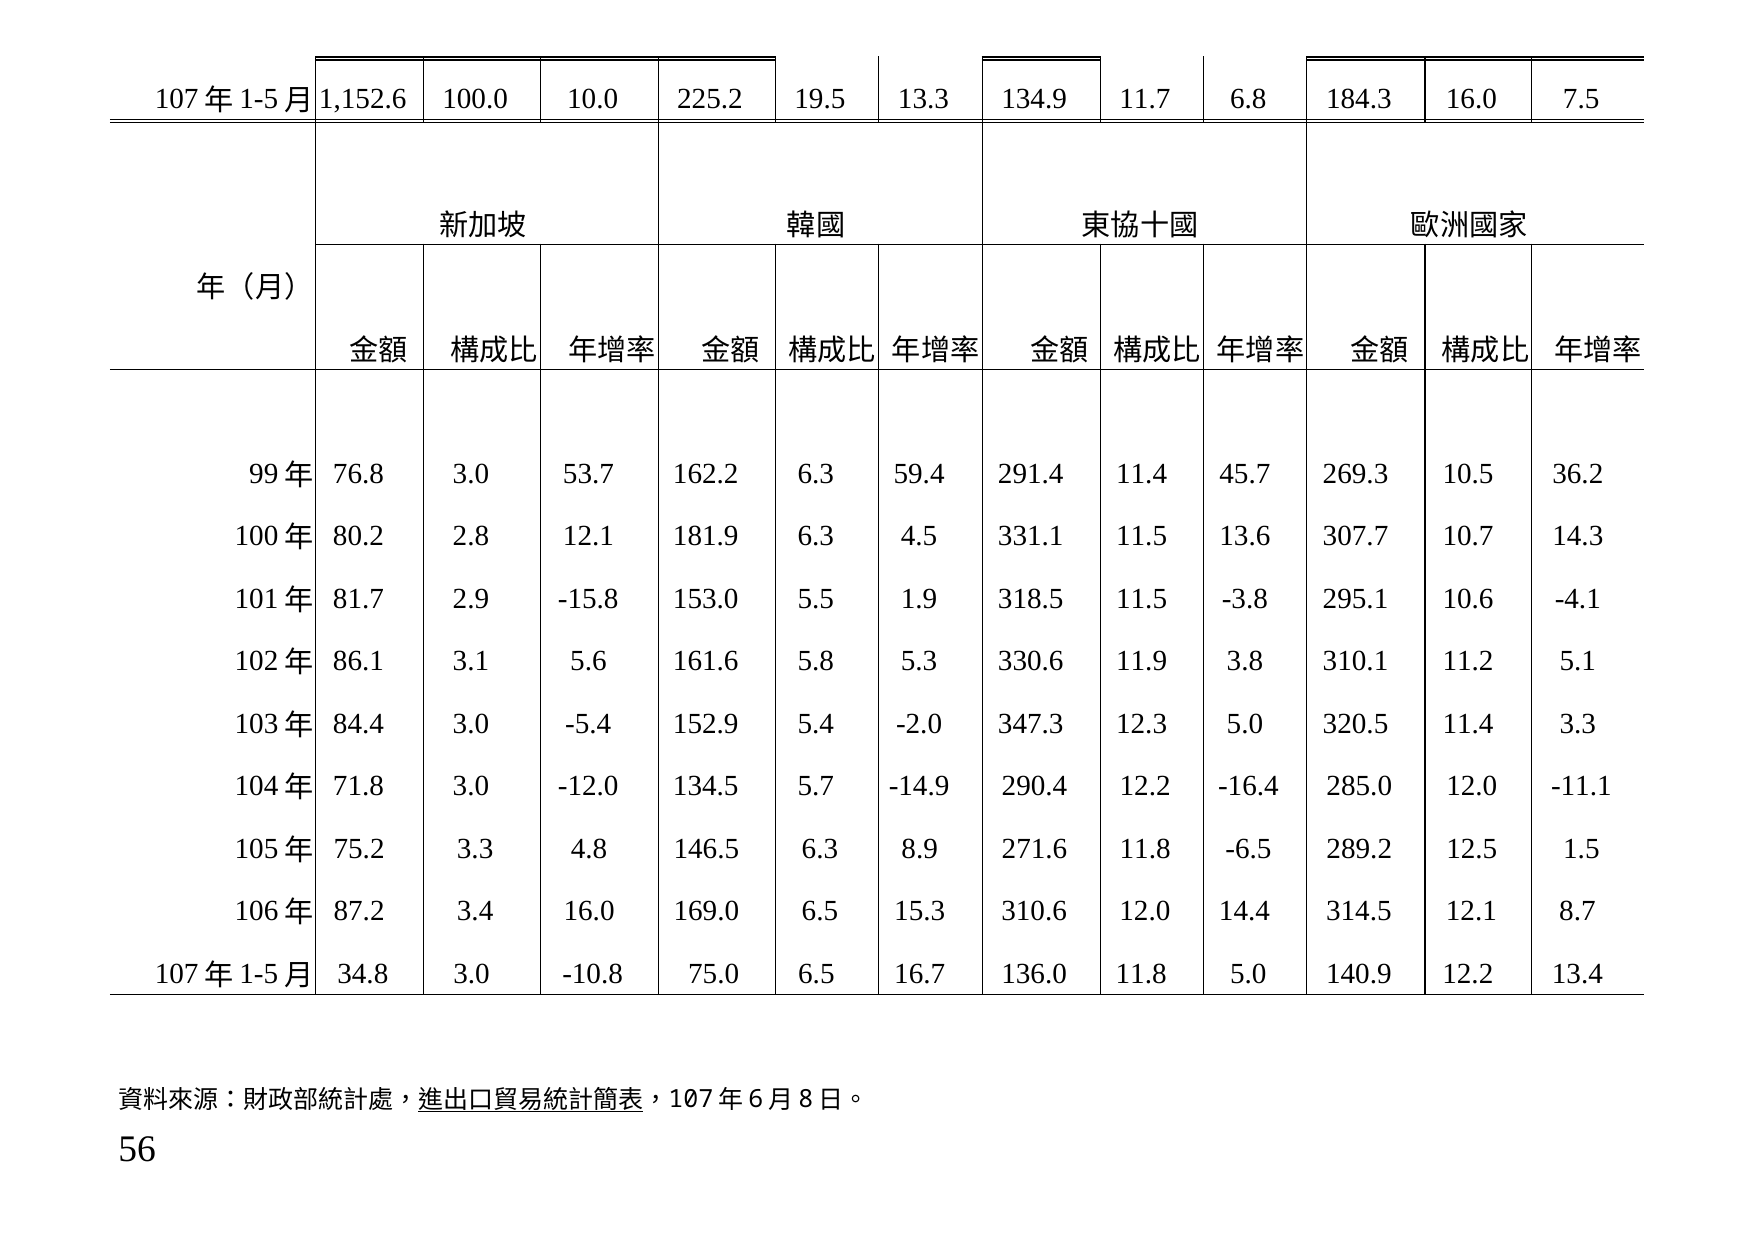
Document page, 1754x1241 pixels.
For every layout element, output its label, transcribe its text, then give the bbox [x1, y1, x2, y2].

table_cell 347.3 [983, 681, 1100, 743]
table_cell 100年 [110, 494, 315, 556]
table_cell 59.4 [879, 370, 982, 493]
table_cell 314.5 [1307, 869, 1424, 931]
table_cell 5.7 [776, 744, 878, 806]
table_cell 75.0 [659, 931, 775, 993]
table_cell 75.2 [316, 806, 423, 868]
table_cell 6.3 [776, 494, 878, 556]
table_cell -10.8 [541, 931, 658, 993]
table_cell 13.3 [879, 56, 982, 118]
table_cell 5.5 [776, 556, 878, 618]
table_cell 韓國 [659, 123, 982, 243]
table_cell 136.0 [983, 931, 1100, 993]
table_cell 11.4 [1426, 681, 1531, 743]
table_cell 1.9 [879, 556, 982, 618]
table_cell 107年1-5月 [110, 931, 315, 993]
table_cell 構成比 [424, 245, 540, 368]
table_cell 14.4 [1204, 869, 1306, 931]
table_cell 3.3 [1532, 681, 1644, 743]
table_cell 225.2 [659, 61, 775, 118]
table_cell 87.2 [316, 869, 423, 931]
table_cell 16.7 [879, 931, 982, 993]
table_cell -4.1 [1532, 556, 1644, 618]
table_cell -11.1 [1532, 744, 1644, 806]
table_cell 331.1 [983, 494, 1100, 556]
table_cell 4.5 [879, 494, 982, 556]
table_cell 金額 [316, 245, 423, 368]
table_cell 3.0 [424, 681, 540, 743]
table_cell 184.3 [1307, 61, 1424, 118]
table_cell 11.4 [1101, 370, 1203, 493]
table_cell -16.4 [1204, 744, 1306, 806]
table_cell 12.0 [1101, 869, 1203, 931]
table_cell 1,152.6 [316, 61, 423, 118]
table_cell 6.5 [776, 931, 878, 993]
table_cell 71.8 [316, 744, 423, 806]
table_cell 181.9 [659, 494, 775, 556]
table_cell 5.0 [1204, 681, 1306, 743]
table_cell 年增率 [541, 245, 658, 368]
table_cell 11.2 [1426, 619, 1531, 681]
table_cell 5.0 [1204, 931, 1306, 993]
table_cell 11.5 [1101, 494, 1203, 556]
table_cell 年增率 [879, 245, 982, 368]
table_cell 34.8 [316, 931, 423, 993]
table_cell 152.9 [659, 681, 775, 743]
table_cell 2.8 [424, 494, 540, 556]
table_cell -5.4 [541, 681, 658, 743]
table_cell 11.8 [1101, 806, 1203, 868]
table_cell 東協十國 [983, 123, 1306, 243]
table_cell 12.2 [1426, 931, 1531, 993]
table_cell 16.0 [541, 869, 658, 931]
table_cell 7.5 [1532, 61, 1644, 118]
table_cell 307.7 [1307, 494, 1424, 556]
table_cell 134.5 [659, 744, 775, 806]
table_cell 3.0 [424, 744, 540, 806]
table_cell 36.2 [1532, 370, 1644, 493]
table_cell 11.9 [1101, 619, 1203, 681]
table_cell 10.0 [541, 61, 658, 118]
table_cell 3.1 [424, 619, 540, 681]
table_cell 53.7 [541, 370, 658, 493]
table_cell 新加坡 [316, 123, 658, 243]
table_cell 285.0 [1307, 744, 1424, 806]
table_cell -6.5 [1204, 806, 1306, 868]
table_cell 161.6 [659, 619, 775, 681]
table_cell 146.5 [659, 806, 775, 868]
table_cell 12.5 [1426, 806, 1531, 868]
table_cell 291.4 [983, 370, 1100, 493]
table_cell 105年 [110, 806, 315, 868]
table_cell -12.0 [541, 744, 658, 806]
table_cell -3.8 [1204, 556, 1306, 618]
table_cell 13.4 [1532, 931, 1644, 993]
text 資料來源：財政部統計處，進出口貿易統計簡表，107年6月8日。 [118, 1056, 1636, 1118]
table_cell 3.0 [424, 931, 540, 993]
table_cell 14.3 [1532, 494, 1644, 556]
table_cell 106年 [110, 869, 315, 931]
table_cell 295.1 [1307, 556, 1424, 618]
table_cell 169.0 [659, 869, 775, 931]
table_cell 140.9 [1307, 931, 1424, 993]
table_cell 12.1 [1426, 869, 1531, 931]
table_cell 10.6 [1426, 556, 1531, 618]
table_cell 45.7 [1204, 370, 1306, 493]
table_cell 99年 [110, 370, 315, 493]
table_cell 年增率 [1204, 245, 1306, 368]
table_cell 8.7 [1532, 869, 1644, 931]
table_cell 162.2 [659, 370, 775, 493]
table_cell 3.3 [424, 806, 540, 868]
table_cell -15.8 [541, 556, 658, 618]
table_cell 5.6 [541, 619, 658, 681]
table_cell 年（月） [110, 123, 315, 368]
table_cell 1.5 [1532, 806, 1644, 868]
table_cell 10.7 [1426, 494, 1531, 556]
table_cell 269.3 [1307, 370, 1424, 493]
table_cell 金額 [983, 245, 1100, 368]
table_cell 5.3 [879, 619, 982, 681]
table_cell 11.5 [1101, 556, 1203, 618]
table_cell 310.6 [983, 869, 1100, 931]
table_cell 4.8 [541, 806, 658, 868]
table_cell 289.2 [1307, 806, 1424, 868]
table_cell -14.9 [879, 744, 982, 806]
table_cell 12.0 [1426, 744, 1531, 806]
table_cell 310.1 [1307, 619, 1424, 681]
table_cell 歐洲國家 [1307, 123, 1644, 243]
table_cell 5.1 [1532, 619, 1644, 681]
table_cell 134.9 [983, 61, 1100, 118]
table_cell 330.6 [983, 619, 1100, 681]
table_cell 103年 [110, 681, 315, 743]
table_cell 10.5 [1426, 370, 1531, 493]
table_cell 11.7 [1101, 56, 1203, 118]
table_cell 101年 [110, 556, 315, 618]
table_cell 318.5 [983, 556, 1100, 618]
table_cell 3.0 [424, 370, 540, 493]
table_cell 年增率 [1532, 245, 1644, 368]
table_cell 81.7 [316, 556, 423, 618]
table_cell 86.1 [316, 619, 423, 681]
table_cell 100.0 [424, 61, 540, 118]
table_cell 271.6 [983, 806, 1100, 868]
table_cell 6.8 [1204, 56, 1306, 118]
table_cell 76.8 [316, 370, 423, 493]
table_cell 6.3 [776, 370, 878, 493]
table_cell 12.3 [1101, 681, 1203, 743]
table_cell 11.8 [1101, 931, 1203, 993]
table_cell 84.4 [316, 681, 423, 743]
table_cell 13.6 [1204, 494, 1306, 556]
table_cell 102年 [110, 619, 315, 681]
table_cell 19.5 [776, 56, 878, 118]
table_cell 12.2 [1101, 744, 1203, 806]
table_cell 2.9 [424, 556, 540, 618]
table_cell 3.8 [1204, 619, 1306, 681]
table_cell 80.2 [316, 494, 423, 556]
table_cell 5.8 [776, 619, 878, 681]
table_cell 153.0 [659, 556, 775, 618]
table_cell 320.5 [1307, 681, 1424, 743]
table_cell 8.9 [879, 806, 982, 868]
table_cell 16.0 [1426, 61, 1531, 118]
table_cell 6.3 [776, 806, 878, 868]
table_cell 12.1 [541, 494, 658, 556]
table_cell 6.5 [776, 869, 878, 931]
table_cell 構成比 [1426, 245, 1531, 368]
table_cell 107年1-5月 [110, 56, 315, 118]
table_cell 15.3 [879, 869, 982, 931]
table_cell 構成比 [776, 245, 878, 368]
table_cell -2.0 [879, 681, 982, 743]
table_cell 5.4 [776, 681, 878, 743]
table_cell 構成比 [1101, 245, 1203, 368]
table_cell 104年 [110, 744, 315, 806]
table_cell 金額 [659, 245, 775, 368]
table_cell 290.4 [983, 744, 1100, 806]
table_cell 金額 [1307, 245, 1424, 368]
table_cell 3.4 [424, 869, 540, 931]
